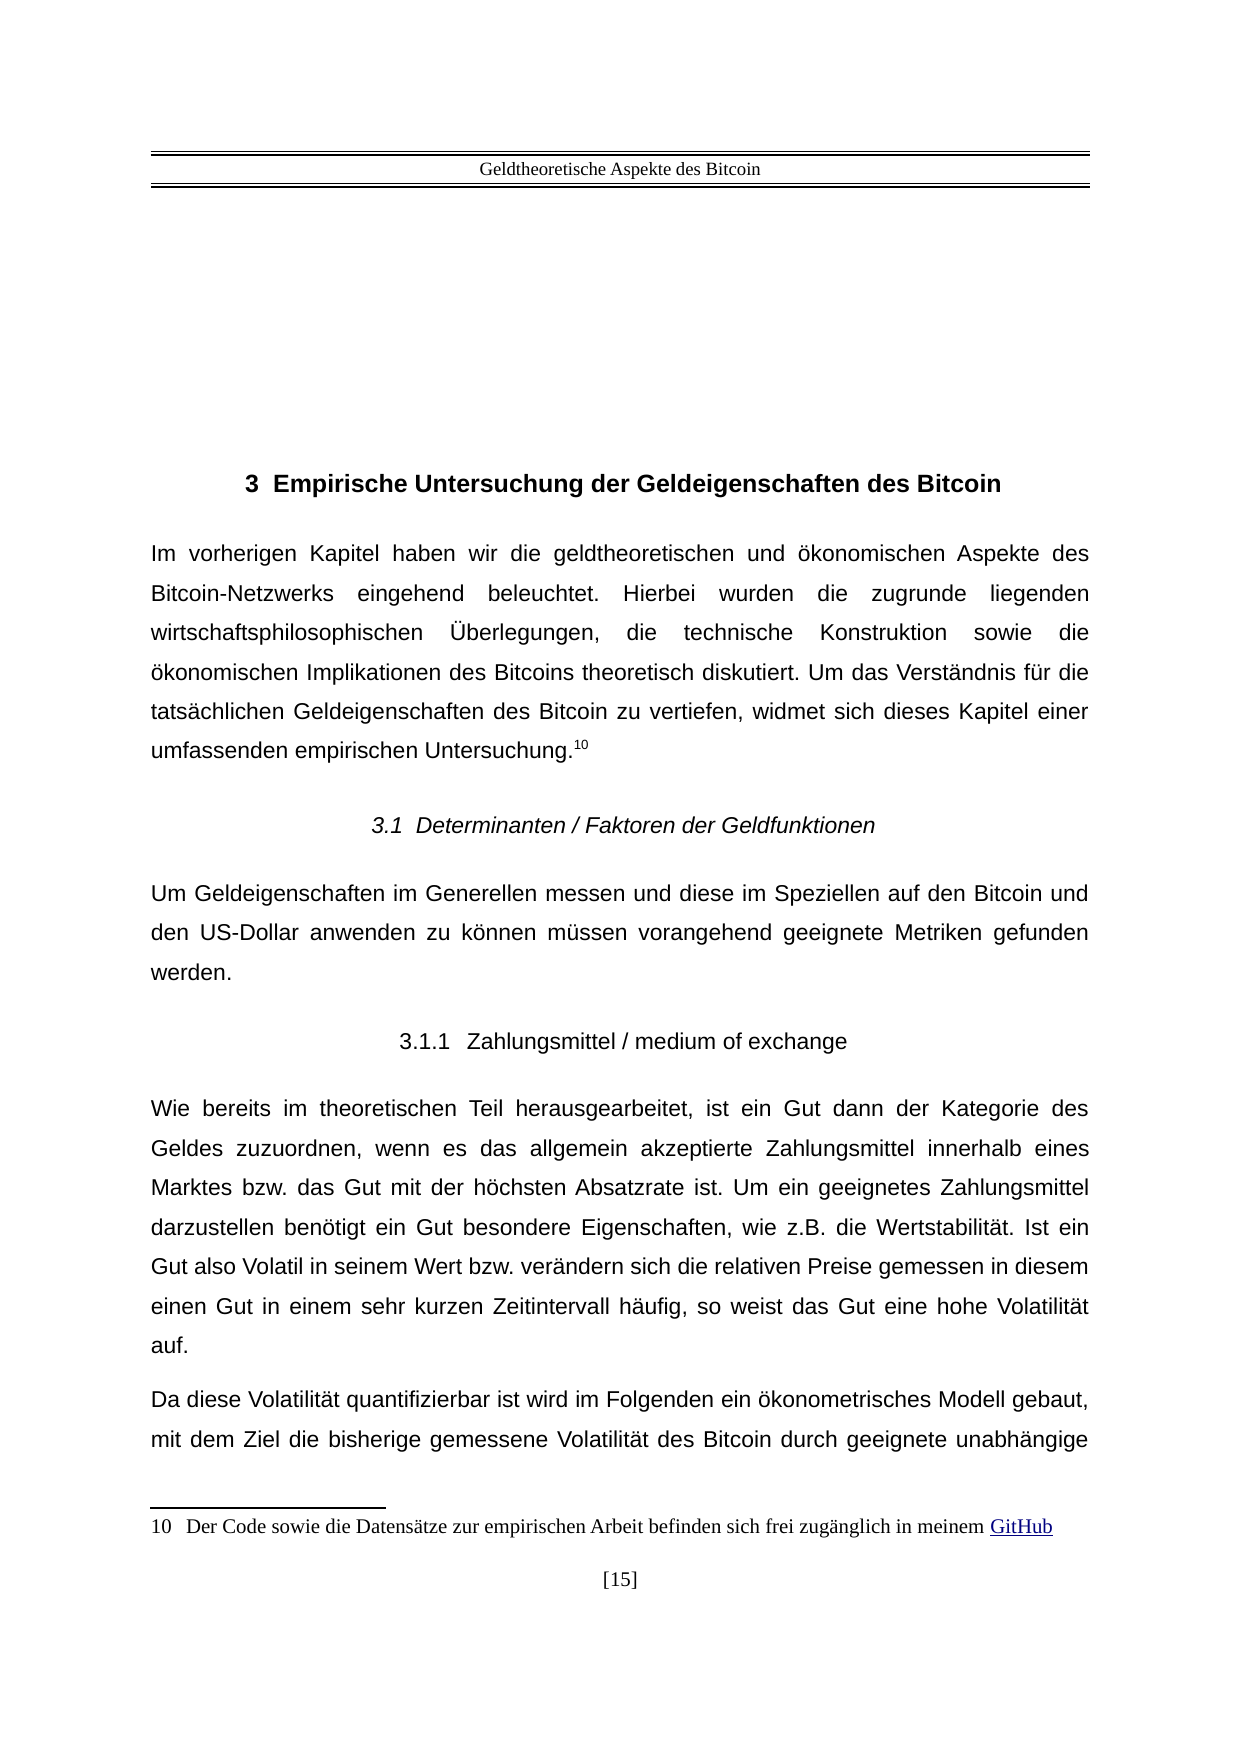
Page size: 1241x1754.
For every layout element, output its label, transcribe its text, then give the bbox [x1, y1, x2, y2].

text Der Code sowie die Datensätze zur empirischen Arbeit befinden sich frei zugänglich in meinem GitHub [151, 1514, 1090, 1538]
subtitle Empirische Untersuchung der Geldeigenschaften des Bitcoin [151, 350, 1090, 527]
text Da diese Volatilität quantifizierbar ist wird im Folgenden ein ökonometrisches Modell gebaut, mit dem Ziel die bisherige gemessene Volatilität des Bitcoin durch geeignete unabhängige [151, 1386, 1090, 1452]
text Um Geldeigenschaften im Generellen messen und diese im Speziellen auf den Bitcoin und den US-Dollar anwenden zu können müssen vorangehend geeignete Metriken gefunden werden. [151, 880, 1090, 985]
subtitle Zahlungsmittel / medium of exchange [151, 1028, 1090, 1054]
text Im vorherigen Kapitel haben wir die geldtheoretischen und ökonomischen Aspekte des Bitcoin-Netzwerks eingehend beleuchtet. Hierbei wurden die zugrunde liegenden wirtschaftsphilosophischen Überlegungen, die technische Konstruktion sowie die ökonomischen Implikationen des Bitcoins theoretisch diskutiert. Um das Verständnis für die tatsächlichen Geldeigenschaften des Bitcoin zu vertiefen, widmet sich dieses Kapitel einer umfassenden empirischen Untersuchung. [151, 540, 1090, 764]
subtitle Determinanten / Faktoren der Geldfunktionen [151, 812, 1090, 838]
text Wie bereits im theoretischen Teil herausgearbeitet, ist ein Gut dann der Kategorie des Geldes zuzuordnen, wenn es das allgemein akzeptierte Zahlungsmittel innerhalb eines Marktes bzw. das Gut mit der höchsten Absatzrate ist. Um ein geeignetes Zahlungsmittel darzustellen benötigt ein Gut besondere Eigenschaften, wie z.B. die Wertstabilität. Ist ein Gut also Volatil in seinem Wert bzw. verändern sich die relativen Preise gemessen in diesem einen Gut in einem sehr kurzen Zeitintervall häufig, so weist das Gut eine hohe Volatilität auf. [151, 1095, 1090, 1358]
